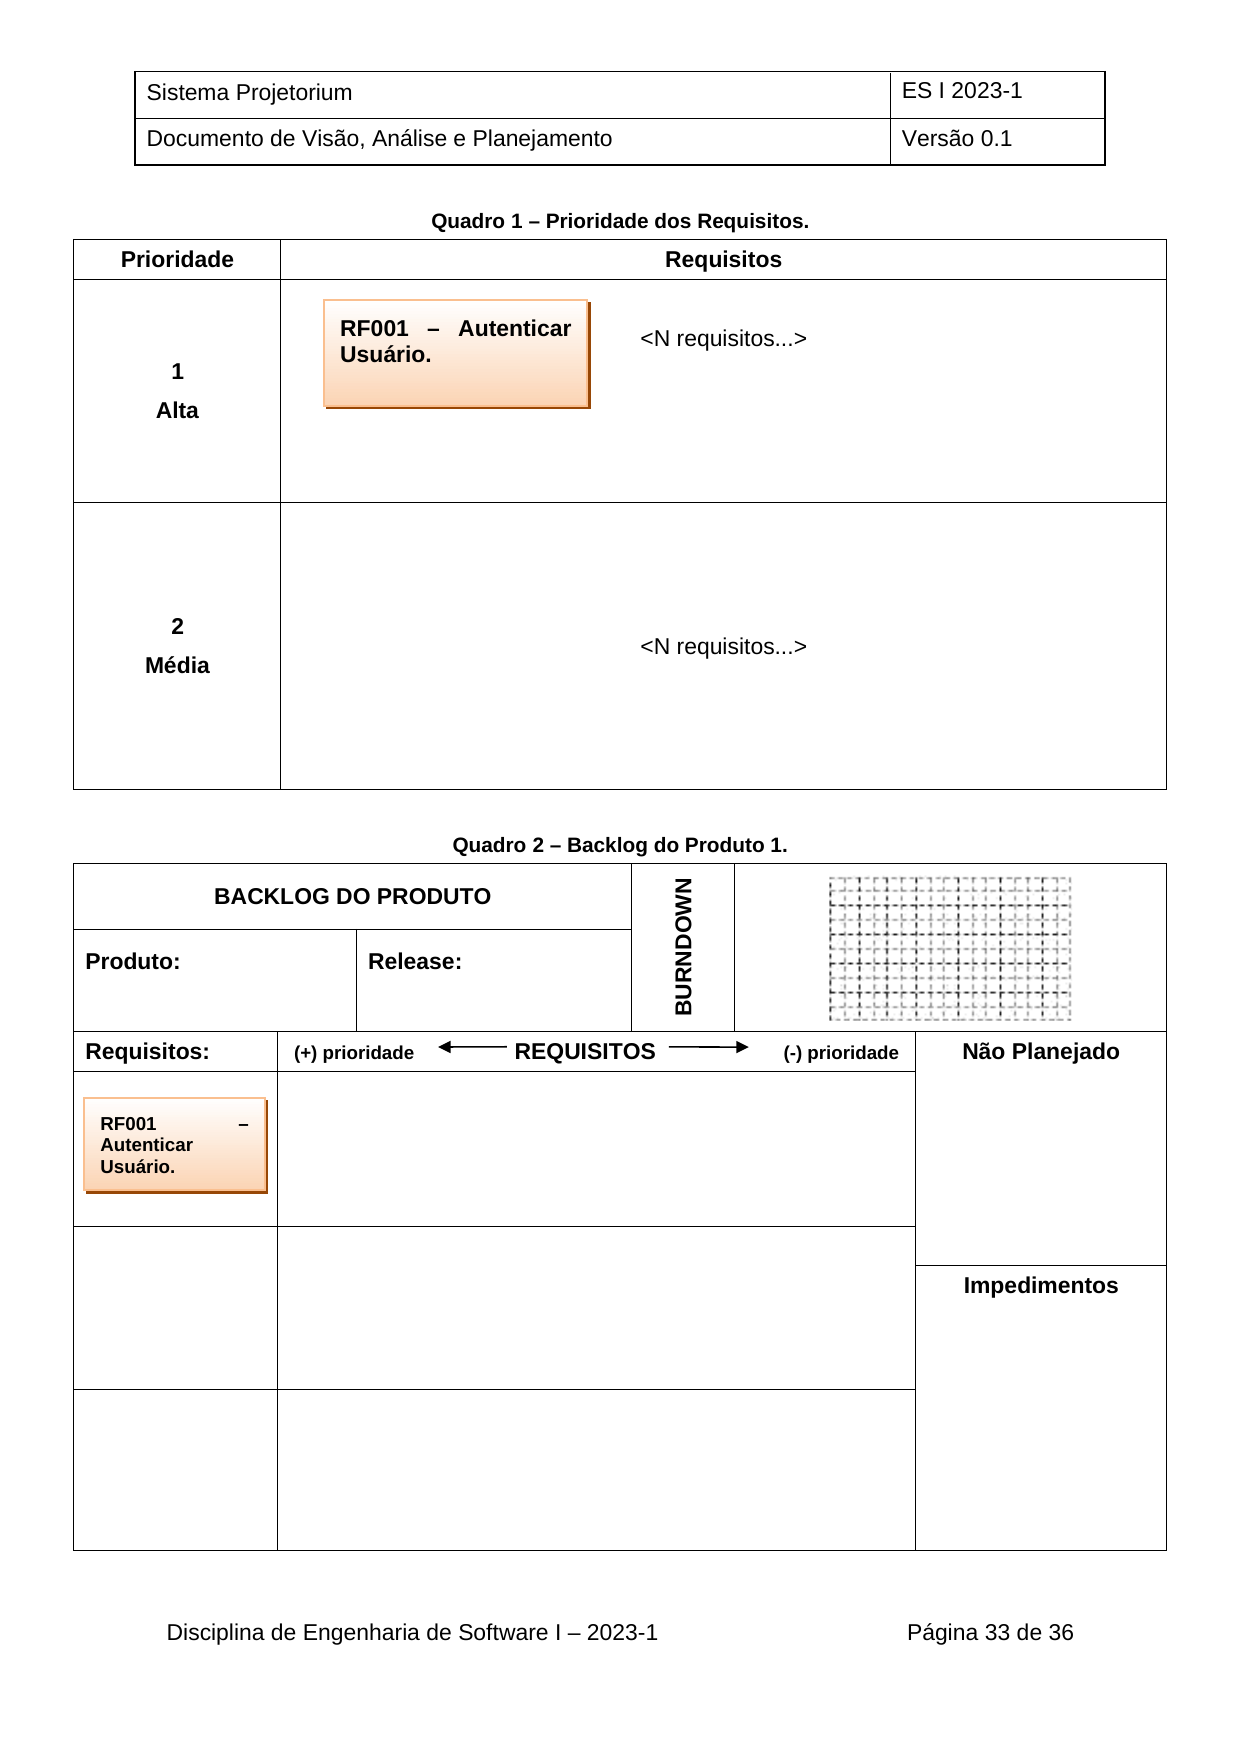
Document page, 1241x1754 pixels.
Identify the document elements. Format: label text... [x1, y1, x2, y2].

table_cell <N requisitos...> [281, 280, 1166, 502]
table_cell Não Planejado [916, 1032, 1166, 1265]
table_cell (+) prioridade REQUISITOS (-) prioridade [278, 1032, 915, 1071]
table_cell [278, 1072, 915, 1226]
table_cell 1 Alta [74, 280, 280, 502]
text Quadro 1 – Prioridade dos Requisitos. [148, 208, 1092, 232]
text Quadro 2 – Backlog do Produto 1. [148, 833, 1092, 857]
table_cell Impedimentos [916, 1266, 1166, 1550]
table_header BACKLOG DO PRODUTO [74, 864, 631, 929]
table_cell Produto: [74, 930, 356, 1031]
table_cell <N requisitos...> [281, 503, 1166, 789]
table_cell [278, 1390, 915, 1550]
table_header Requisitos [281, 240, 1166, 278]
table_header Prioridade [74, 240, 280, 278]
table_cell [278, 1227, 915, 1389]
table_cell [74, 1390, 277, 1550]
table_cell Requisitos: [74, 1032, 277, 1071]
table_cell [74, 1227, 277, 1389]
table_header BURNDOWN [632, 864, 734, 1031]
table_header [735, 864, 1166, 1031]
table_cell 2 Média [74, 503, 280, 789]
table_cell [74, 1072, 277, 1226]
table_cell Release: [357, 930, 631, 1031]
